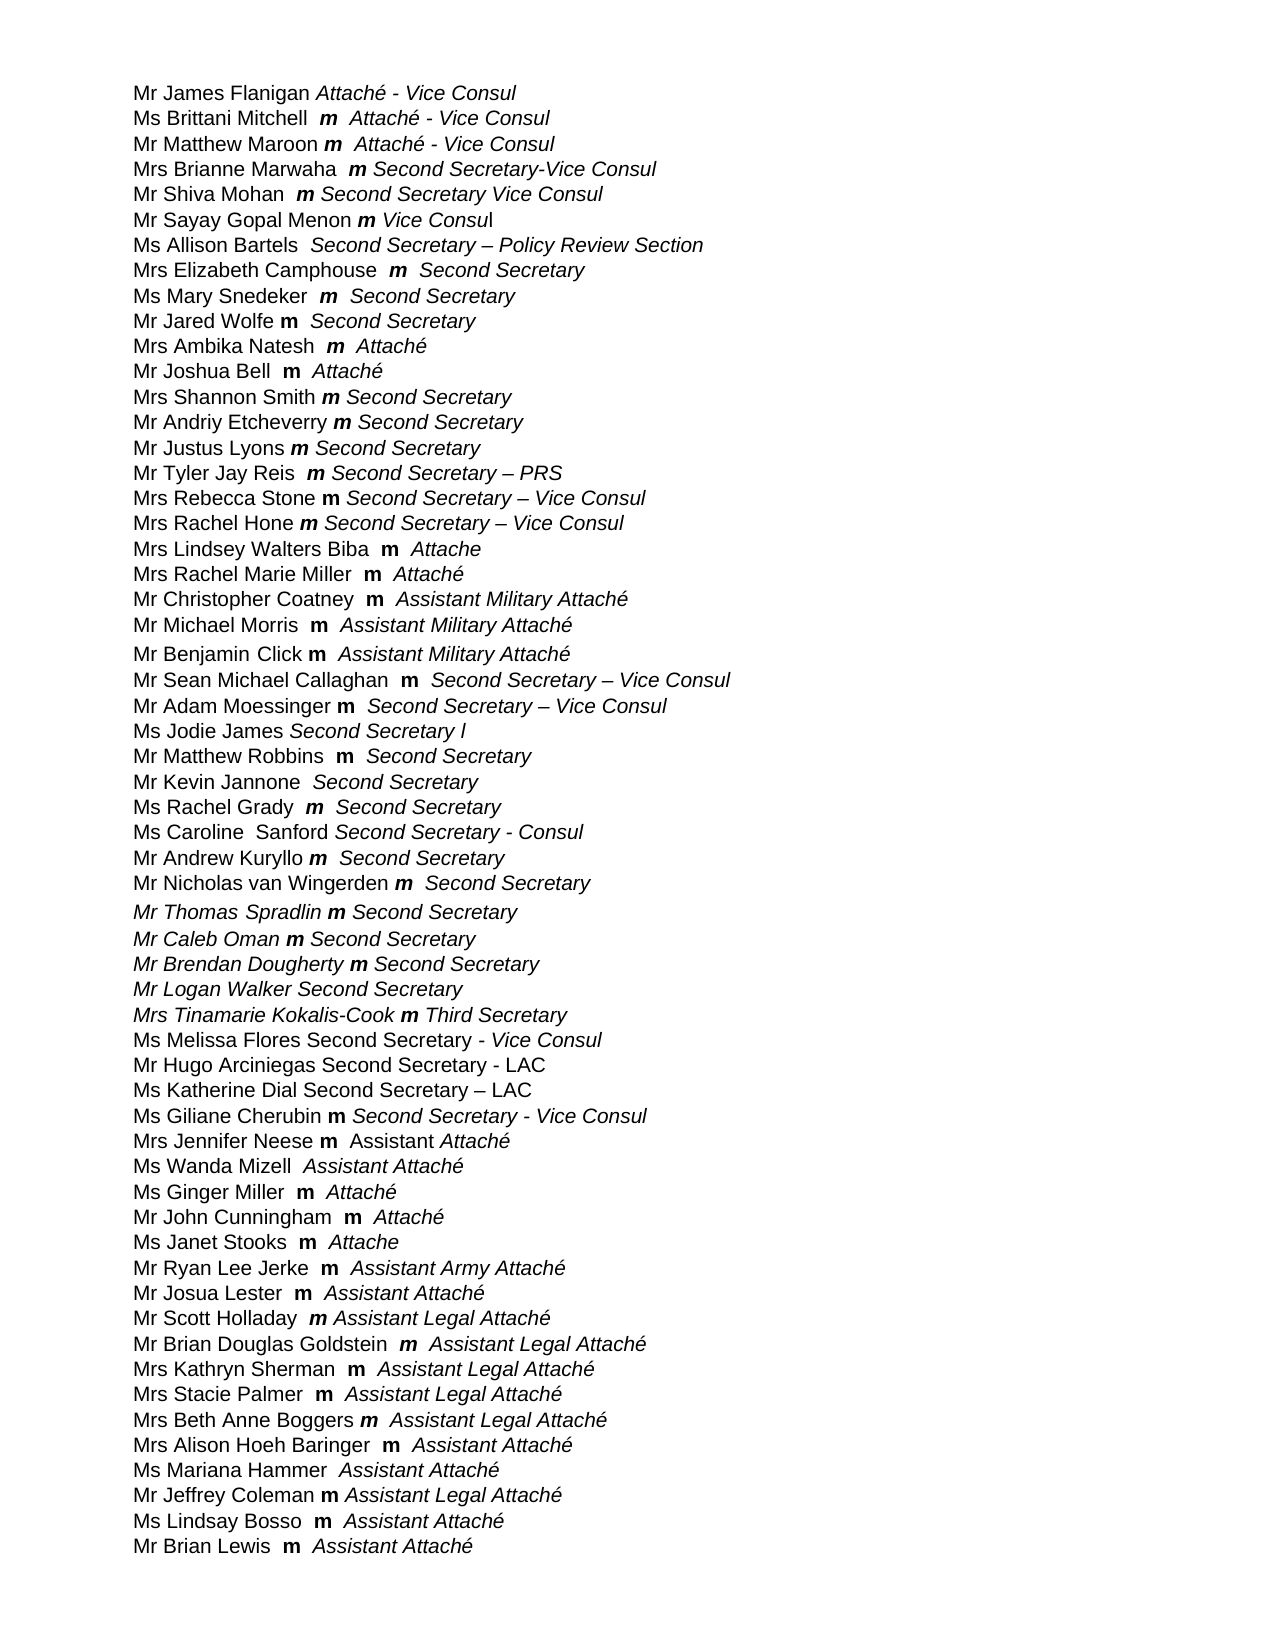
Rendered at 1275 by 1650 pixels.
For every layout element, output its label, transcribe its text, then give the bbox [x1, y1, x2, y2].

text Ms Wanda Mizell Assistant Attaché [133, 1154, 1181, 1178]
text Ms Janet Stooks m Attache [133, 1230, 1181, 1254]
text Mrs Jennifer Neese m Assistant Attaché [133, 1129, 1181, 1153]
text Ms Caroline Sanford Second Secretary - Consul [133, 820, 1181, 844]
text Mr Andrew Kuryllo m Second Secretary [133, 845, 1181, 869]
text Mr Brendan Dougherty m Second Secretary [133, 952, 1181, 976]
text Mr Kevin Jannone Second Secretary [133, 769, 1181, 793]
text Ms Rachel Grady m Second Secretary [133, 795, 1181, 819]
text Ms Mary Snedeker m Second Secretary [133, 283, 1181, 307]
text Mr Benjamin Click m Assistant Military Attaché [133, 638, 1181, 667]
text Mrs Lindsey Walters Biba m Attache [133, 537, 1181, 561]
text Mr Josua Lester m Assistant Attaché [133, 1281, 1181, 1305]
text Mr Shiva Mohan m Second Secretary Vice Consul [133, 182, 1181, 206]
text Mr Scott Holladay m Assistant Legal Attaché [133, 1306, 1181, 1330]
text Mr Tyler Jay Reis m Second Secretary – PRS [133, 461, 1181, 484]
text Mrs Alison Hoeh Baringer m Assistant Attaché [133, 1433, 1181, 1457]
text Mr Matthew Robbins m Second Secretary [133, 744, 1181, 768]
text Ms Allison Bartels Second Secretary – Policy Review Section [133, 233, 1181, 257]
text Mr Brian Lewis m Assistant Attaché [133, 1534, 1181, 1558]
text Mrs Shannon Smith m Second Secretary [133, 385, 1181, 409]
text Mr Michael Morris m Assistant Military Attaché [133, 612, 1181, 636]
text Mr Hugo Arciniegas Second Secretary - LAC [133, 1053, 1181, 1077]
text Mr Joshua Bell m Attaché [133, 359, 1181, 383]
text Mr Jared Wolfe m Second Secretary [133, 309, 1181, 333]
text Mr Logan Walker Second Secretary [133, 977, 1181, 1001]
text Mr Christopher Coatney m Assistant Military Attaché [133, 587, 1181, 611]
text Ms Lindsay Bosso m Assistant Attaché [133, 1509, 1181, 1533]
text Mr James Flanigan Attaché - Vice Consul [133, 81, 1181, 105]
text Mrs Beth Anne Boggers m Assistant Legal Attaché [133, 1407, 1181, 1431]
text Mrs Stacie Palmer m Assistant Legal Attaché [133, 1382, 1181, 1406]
text Ms Mariana Hammer Assistant Attaché [133, 1458, 1181, 1482]
text Mr Justus Lyons m Second Secretary [133, 435, 1181, 459]
text Mrs Kathryn Sherman m Assistant Legal Attaché [133, 1357, 1181, 1381]
text Mr Adam Moessinger m Second Secretary – Vice Consul [133, 693, 1181, 717]
text Mrs Rachel Hone m Second Secretary – Vice Consul [133, 511, 1181, 535]
text Mr Jeffrey Coleman m Assistant Legal Attaché [133, 1483, 1181, 1507]
text Mr Sean Michael Callaghan m Second Secretary – Vice Consul [133, 668, 1181, 692]
text Mrs Rebecca Stone m Second Secretary – Vice Consul [133, 486, 1181, 510]
text Mr Ryan Lee Jerke m Assistant Army Attaché [133, 1256, 1181, 1279]
text Ms Brittani Mitchell m Attaché - Vice Consul [133, 106, 1181, 130]
text Mrs Tinamarie Kokalis-Cook m Third Secretary [133, 1002, 1181, 1026]
text Mr Caleb Oman m Second Secretary [133, 926, 1181, 950]
text Mr Brian Douglas Goldstein m Assistant Legal Attaché [133, 1331, 1181, 1355]
text Mrs Brianne Marwaha m Second Secretary-Vice Consul [133, 157, 1181, 181]
text Mr Sayay Gopal Menon m Vice Consul [133, 207, 1181, 231]
text Ms Ginger Miller m Attaché [133, 1179, 1181, 1203]
text Mr Matthew Maroon m Attaché - Vice Consul [133, 132, 1181, 156]
text Ms Jodie James Second Secretary l [133, 719, 1181, 743]
text Ms Katherine Dial Second Secretary – LAC [133, 1078, 1181, 1102]
text Mrs Ambika Natesh m Attaché [133, 334, 1181, 358]
text Mrs Rachel Marie Miller m Attaché [133, 562, 1181, 586]
text Mr John Cunningham m Attaché [133, 1205, 1181, 1229]
text Mr Andriy Etcheverry m Second Secretary [133, 410, 1181, 434]
text Ms Giliane Cherubin m Second Secretary - Vice Consul [133, 1104, 1181, 1128]
text Ms Melissa Flores Second Secretary - Vice Consul [133, 1028, 1181, 1052]
text Mr Nicholas van Wingerden m Second Secretary [133, 871, 1181, 895]
text Mr Thomas Spradlin m Second Secretary [133, 896, 1181, 925]
text Mrs Elizabeth Camphouse m Second Secretary [133, 258, 1181, 282]
